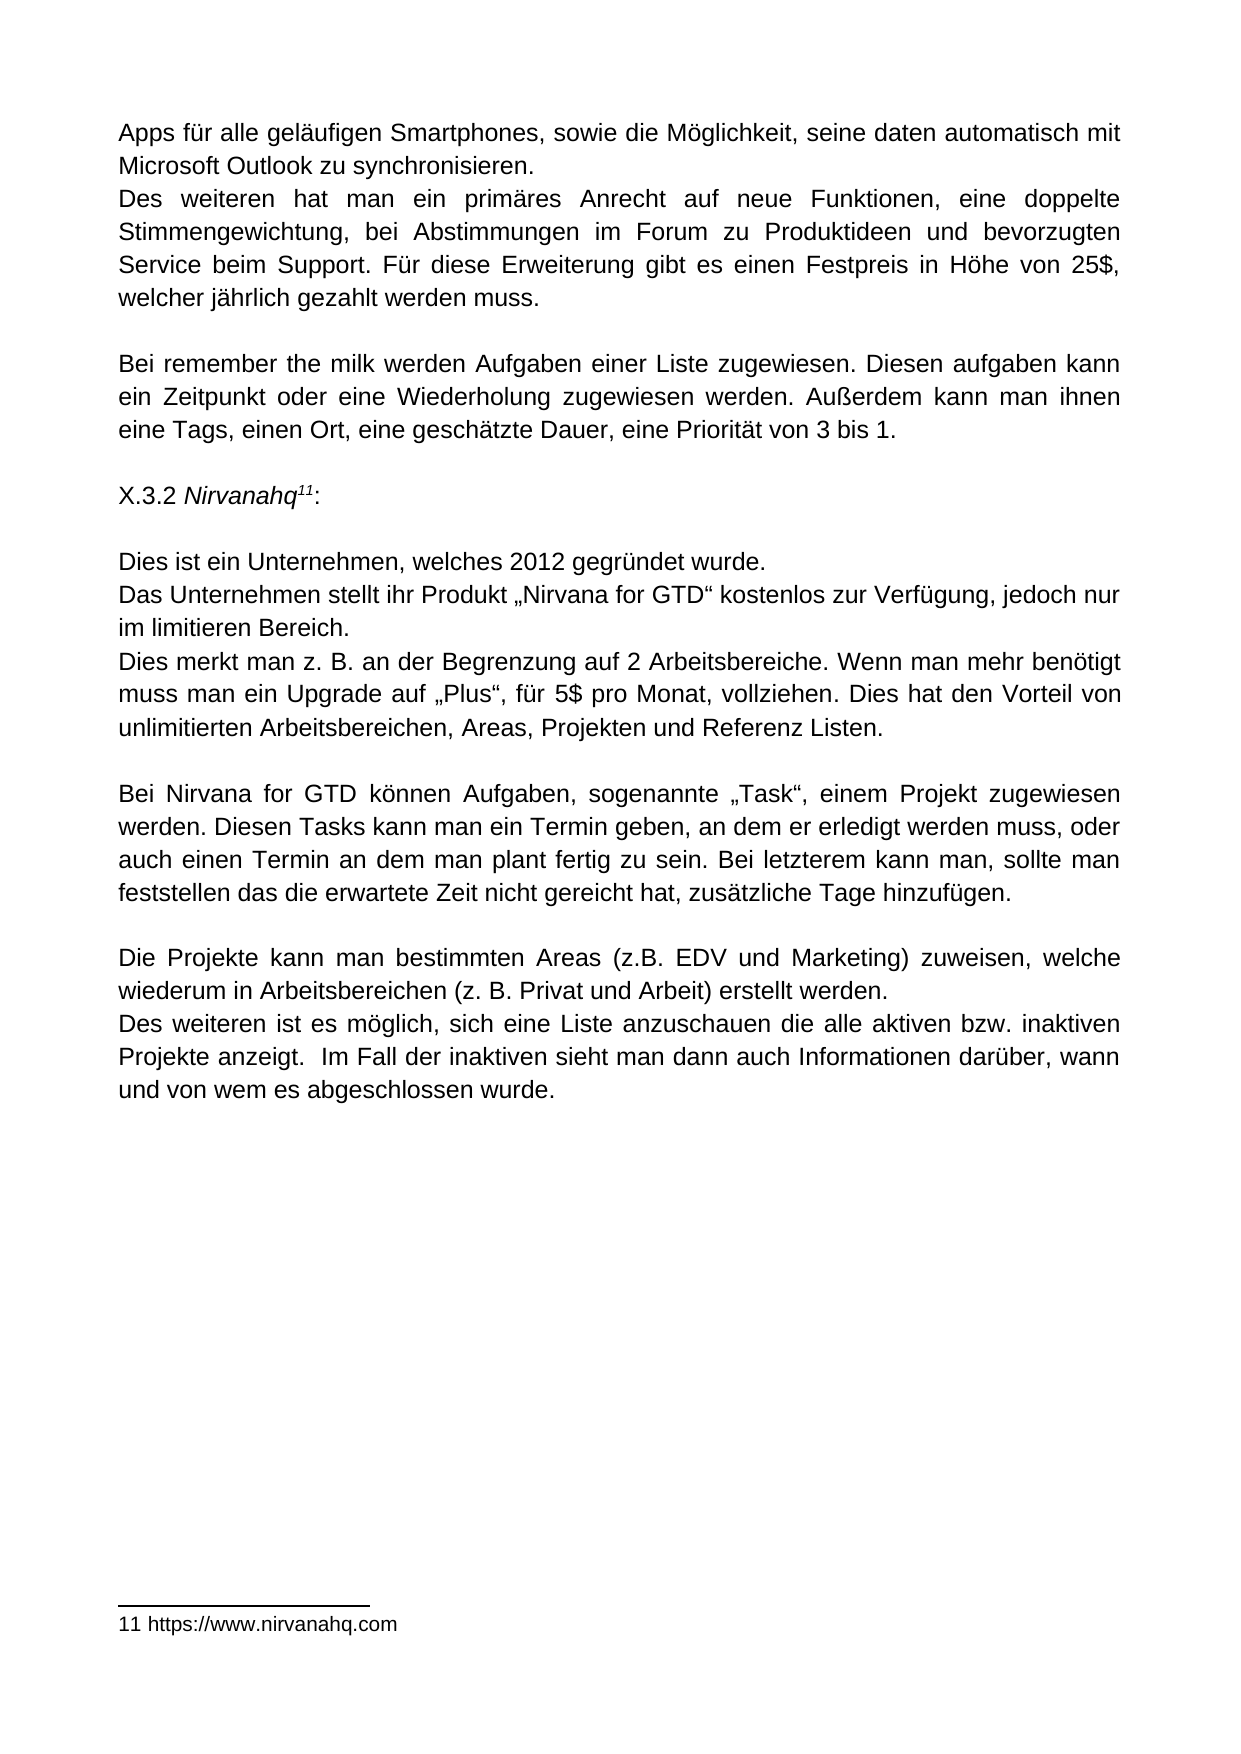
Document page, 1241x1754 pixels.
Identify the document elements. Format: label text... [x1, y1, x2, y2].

text Des weiteren ist es möglich, sich eine Liste anzuschauen die alle aktiven bzw. inaktiven Projekte anzeigt. Im Fall der inaktiven sieht man dann auch Informationen darüber, wann und von wem es abgeschlossen wurde. [118, 1009, 1122, 1104]
text Das Unternehmen stellt ihr Produkt „Nirvana for GTD“ kostenlos zur Verfügung, jedoch nur im limitieren Bereich. [118, 580, 1122, 642]
text Bei remember the milk werden Aufgaben einer Liste zugewiesen. Diesen aufgaben kann ein Zeitpunkt oder eine Wiederholung zugewiesen werden. Außerdem kann man ihnen eine Tags, einen Ort, eine geschätzte Dauer, eine Priorität von 3 bis 1. [118, 349, 1122, 444]
text https://www.nirvanahq.com [118, 1612, 1122, 1636]
text X.3.2 Nirvanahq: [118, 481, 1122, 510]
text Bei Nirvana for GTD können Aufgaben, sogenannte „Task“, einem Projekt zugewiesen werden. Diesen Tasks kann man ein Termin geben, an dem er erledigt werden muss, oder auch einen Termin an dem man plant fertig zu sein. Bei letzterem kann man, sollte man feststellen das die erwartete Zeit nicht gereicht hat, zusätzliche Tage hinzufügen. [118, 778, 1122, 906]
text Dies merkt man z. B. an der Begrenzung auf 2 Arbeitsbereiche. Wenn man mehr benötigt muss man ein Upgrade auf „Plus“, für 5$ pro Monat, vollziehen. Dies hat den Vorteil von unlimitierten Arbeitsbereichen, Areas, Projekten und Referenz Listen. [118, 646, 1122, 741]
text Apps für alle geläufigen Smartphones, sowie die Möglichkeit, seine daten automatisch mit Microsoft Outlook zu synchronisieren. [118, 118, 1122, 180]
text Dies ist ein Unternehmen, welches 2012 gegründet wurde. [118, 547, 1122, 576]
text Die Projekte kann man bestimmten Areas (z.B. EDV und Marketing) zuweisen, welche wiederum in Arbeitsbereichen (z. B. Privat und Arbeit) erstellt werden. [118, 943, 1122, 1004]
text Des weiteren hat man ein primäres Anrecht auf neue Funktionen, eine doppelte Stimmengewichtung, bei Abstimmungen im Forum zu Produktideen und bevorzugten Service beim Support. Für diese Erweiterung gibt es einen Festpreis in Höhe von 25$, welcher jährlich gezahlt werden muss. [118, 184, 1122, 312]
